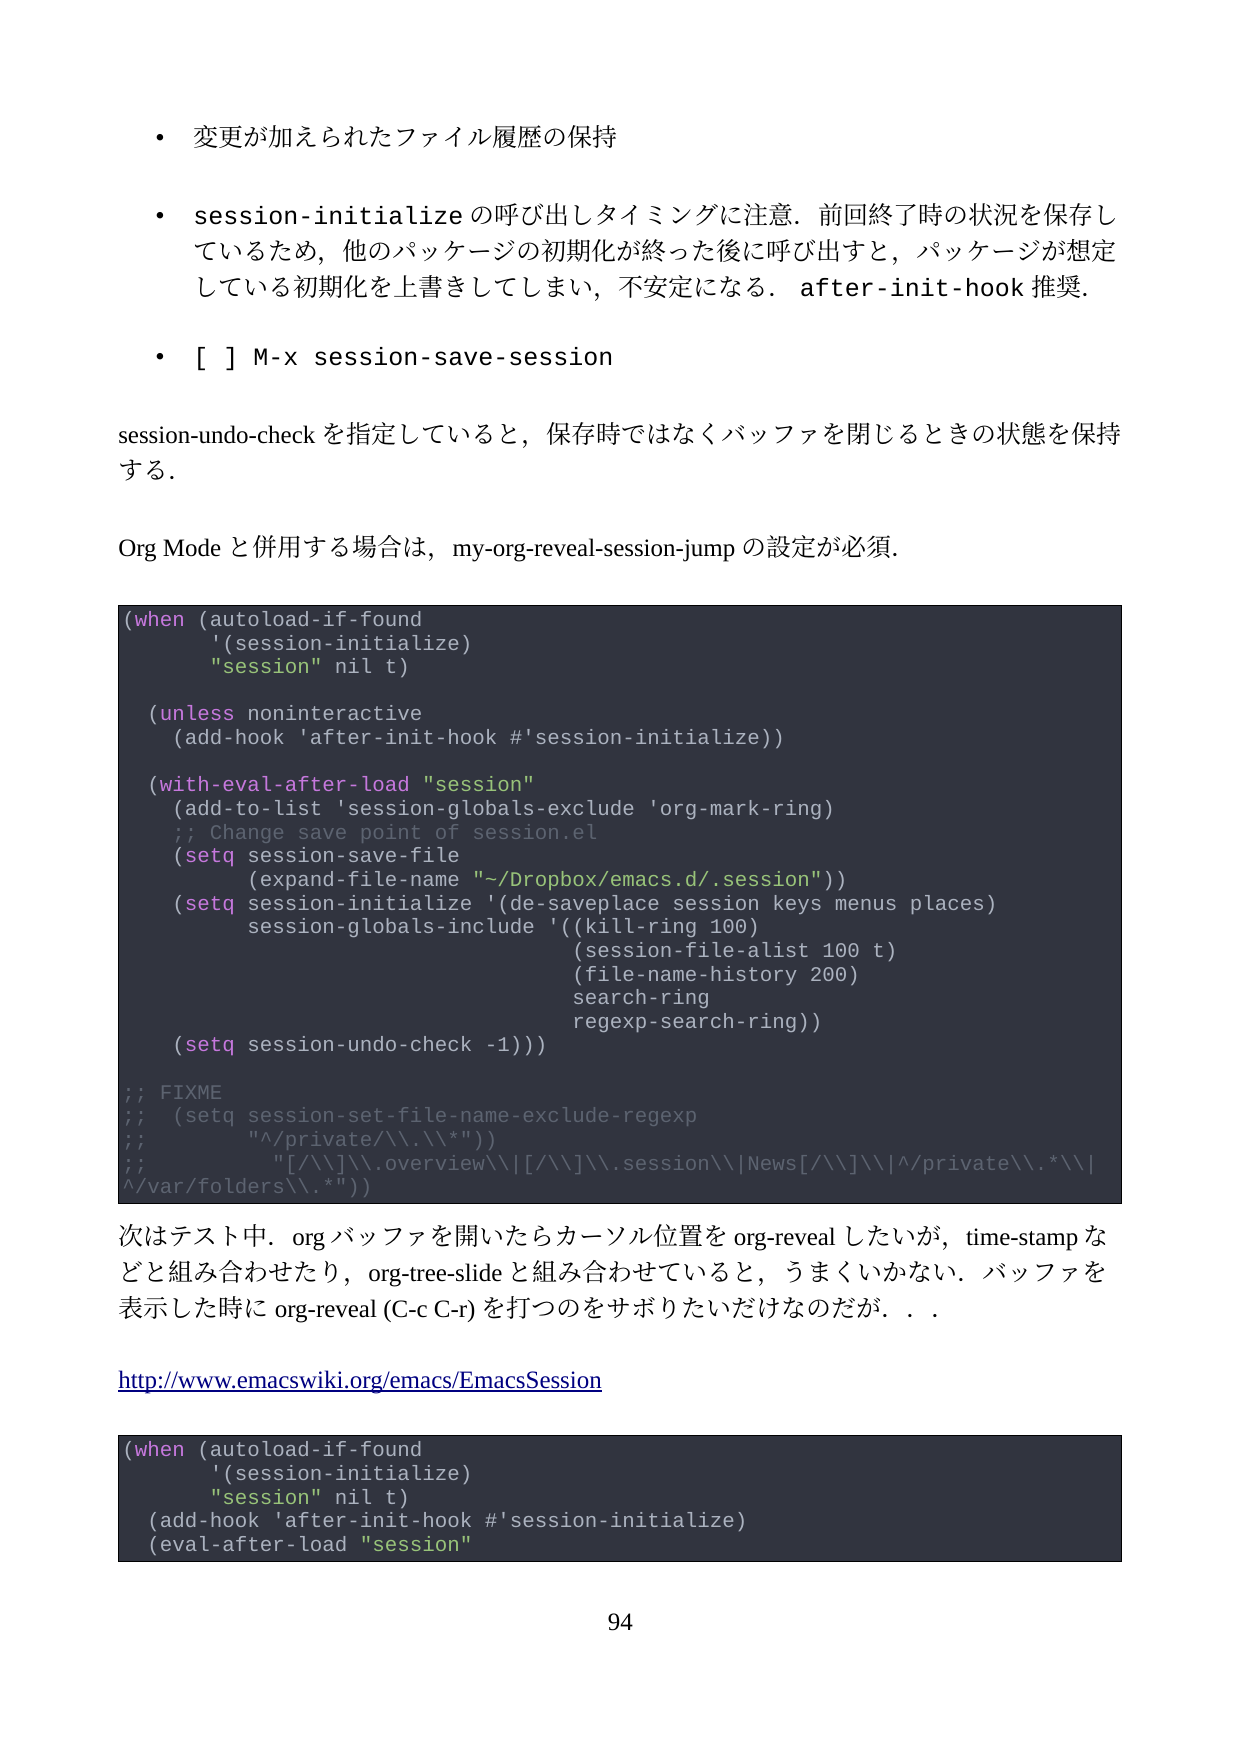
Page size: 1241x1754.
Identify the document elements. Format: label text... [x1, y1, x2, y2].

text (with-eval-after-load "session" [119, 770, 1121, 794]
text (add-to-list 'session-globals-exclude 'org-mark-ring) [119, 794, 1121, 818]
text ;; Change save point of session.el [119, 818, 1121, 841]
text (session-file-alist 100 t) [119, 936, 1121, 959]
text '(session-initialize) [119, 628, 1121, 652]
text (expand-file-name "~/Dropbox/emacs.d/.session")) [119, 865, 1121, 889]
text 次はテスト中．orgバッファを開いたらカーソル位置をorg-revealしたいが，time-stampなどと組み合わせたり，org-tree-slideと組み合わせていると，うまくいかない．バッファを表示した時に org-reveal (C-c C-r) を打つのをサボりたいだけなのだが．．． [118, 1216, 1122, 1353]
text (file-name-history 200) [119, 959, 1121, 983]
list session-initialize の呼び出しタイミングに注意．前回終了時の状況を保存しているため，他のパッケージの初期化が終った後に呼び出すと，パッケージが想定している初期化を上書きしてしまい，不安定になる． after-init-hook 推奨． [156, 195, 1122, 332]
text (setq session-undo-check -1))) [119, 1031, 1121, 1054]
text (setq session-initialize '(de-saveplace session keys menus places) [119, 889, 1121, 912]
text (when (autoload-if-found [119, 1436, 1121, 1459]
text (eval-after-load "session" [119, 1530, 1121, 1561]
text ;; FIXME [119, 1078, 1121, 1101]
list [ ] M-x session-save-session [156, 345, 1122, 402]
text regexp-search-ring)) [119, 1007, 1121, 1031]
text ;; "[/\\]\\.overview\\|[/\\]\\.session\\|News[/\\]\\|^/private\\.*\\|^/var/folders\\.*")) [119, 1149, 1121, 1203]
text "session" nil t) [119, 652, 1121, 676]
text http://www.emacswiki.org/emacs/EmacsSession [118, 1365, 1122, 1423]
text (unless noninteractive [119, 699, 1121, 723]
text (setq session-save-file [119, 841, 1121, 865]
text ;; (setq session-set-file-name-exclude-regexp [119, 1101, 1121, 1125]
text (add-hook 'after-init-hook #'session-initialize) [119, 1506, 1121, 1530]
list 変更が加えられたファイル履歴の保持 [156, 118, 1122, 183]
text "session" nil t) [119, 1483, 1121, 1506]
text ;; "^/private/\\.\\*")) [119, 1125, 1121, 1149]
text session-undo-check を指定していると，保存時ではなくバッファを閉じるときの状態を保持する． [118, 414, 1122, 515]
text '(session-initialize) [119, 1459, 1121, 1483]
text Org Mode と併用する場合は，my-org-reveal-session-jump の設定が必須． [118, 528, 1122, 592]
text session-globals-include '((kill-ring 100) [119, 912, 1121, 936]
text (add-hook 'after-init-hook #'session-initialize)) [119, 723, 1121, 747]
text search-ring [119, 983, 1121, 1007]
text (when (autoload-if-found [119, 606, 1121, 628]
